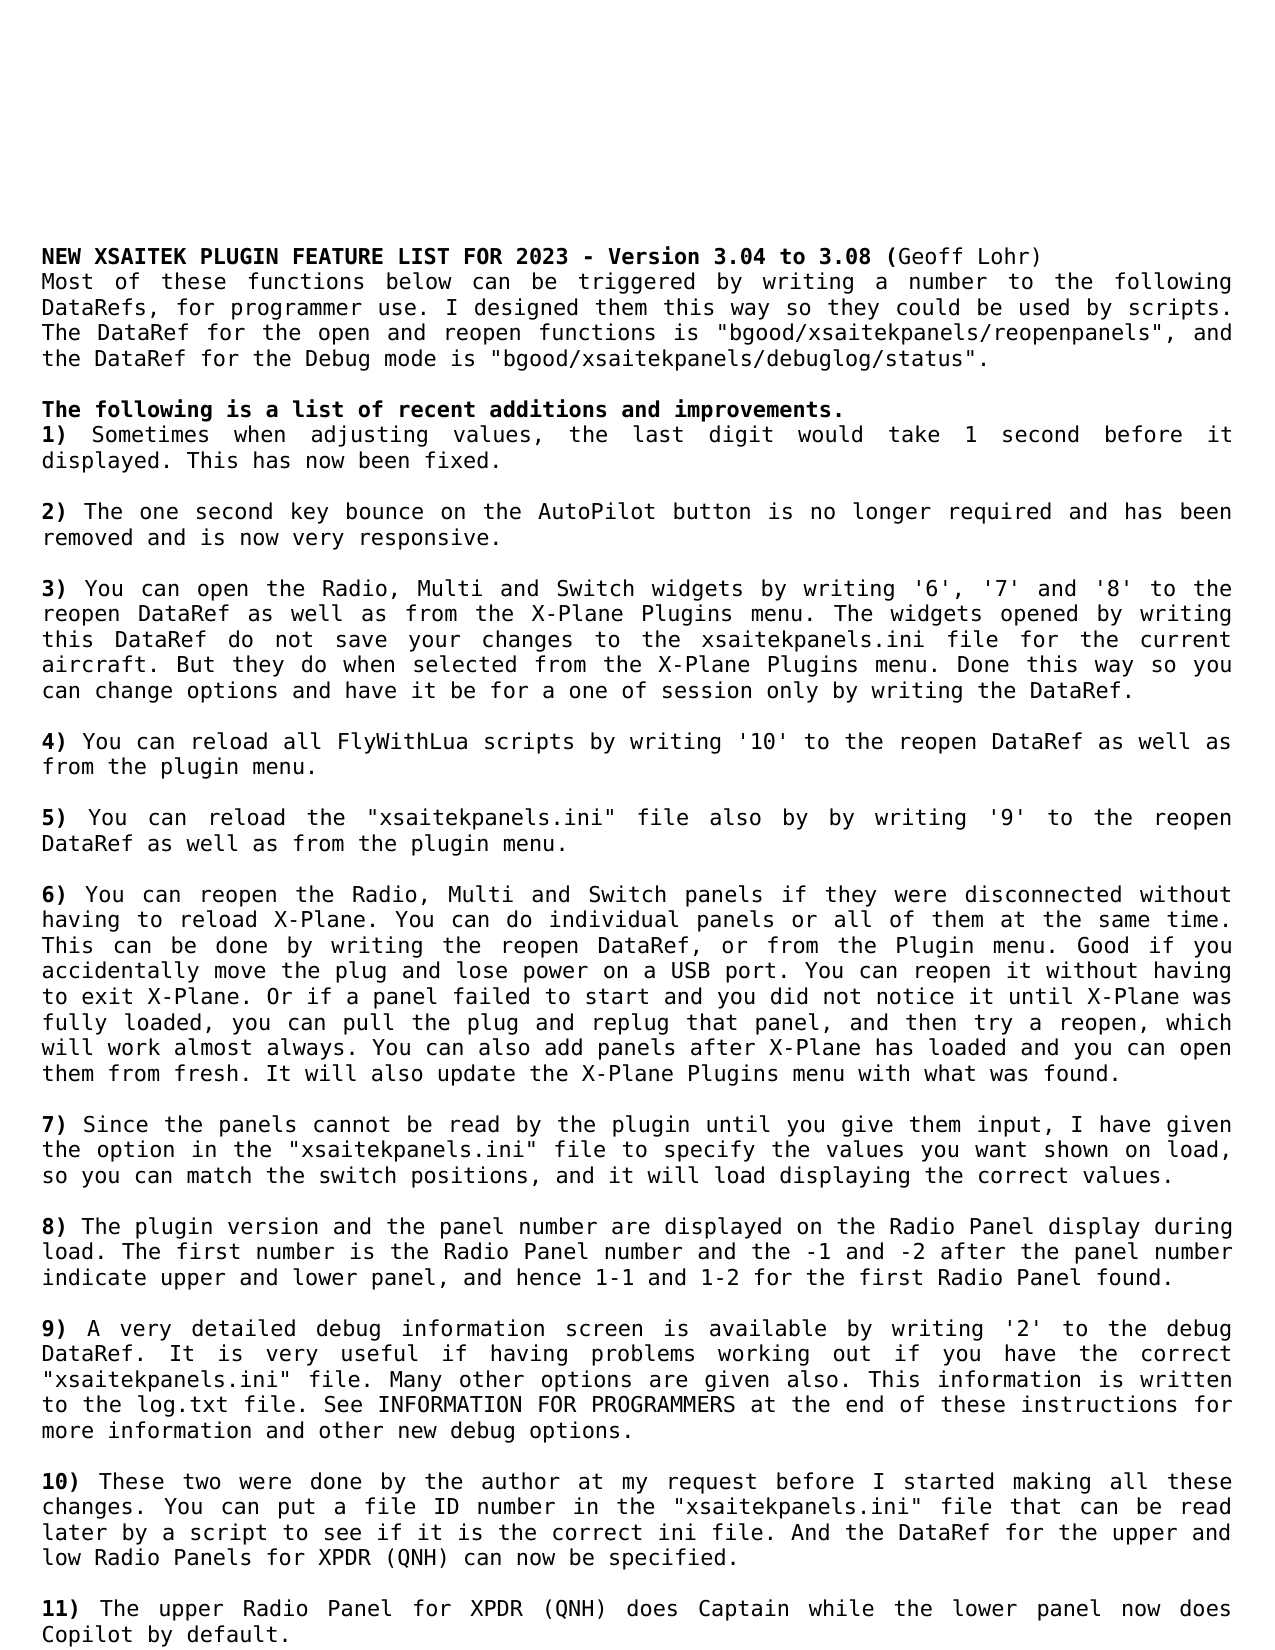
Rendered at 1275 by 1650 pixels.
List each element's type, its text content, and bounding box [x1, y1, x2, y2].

text 9) A very detailed debug information screen is available by writing '2' to the debug DataRef. It is very useful if having problems working out if you have the correct "xsaitekpanels.ini" file. Many other options are given also. This information is written to the log.txt file. See INFORMATION FOR PROGRAMMERS at the end of these instructions for more information and other new debug options. [41, 1290, 1234, 1443]
text NEW XSAITEK PLUGIN FEATURE LIST FOR 2023 - Version 3.04 to 3.08 (Geoff Lohr) [41, 244, 1234, 269]
text 11) The upper Radio Panel for XPDR (QNH) does Captain while the lower panel now does Copilot by default. [41, 1571, 1234, 1648]
text 4) You can reload all FlyWithLua scripts by writing '10' to the reopen DataRef as well as from the plugin menu. [41, 703, 1234, 780]
text 2) The one second key bounce on the AutoPilot button is no longer required and has been removed and is now very responsive. [41, 474, 1234, 550]
text 3) You can open the Radio, Multi and Switch widgets by writing '6', '7' and '8' to the reopen DataRef as well as from the X-Plane Plugins menu. The widgets opened by writing this DataRef do not save your changes to the xsaitekpanels.ini file for the current aircraft. But they do when selected from the X-Plane Plugins menu. Done this way so you can change options and have it be for a one of session only by writing the DataRef. [41, 550, 1234, 703]
text 10) These two were done by the author at my request before I started making all these changes. You can put a file ID number in the "xsaitekpanels.ini" file that can be read later by a script to see if it is the correct ini file. And the DataRef for the upper and low Radio Panels for XPDR (QNH) can now be specified. [41, 1443, 1234, 1571]
text 8) The plugin version and the panel number are displayed on the Radio Panel display during load. The first number is the Radio Panel number and the -1 and -2 after the panel number indicate upper and lower panel, and hence 1-1 and 1-2 for the first Radio Panel found. [41, 1188, 1234, 1290]
text 7) Since the panels cannot be read by the plugin until you give them input, I have given the option in the "xsaitekpanels.ini" file to specify the values you want shown on load, so you can match the switch positions, and it will load displaying the correct values. [41, 1086, 1234, 1188]
text 5) You can reload the "xsaitekpanels.ini" file also by by writing '9' to the reopen DataRef as well as from the plugin menu. [41, 780, 1234, 856]
text The following is a list of recent additions and improvements. [41, 397, 1234, 423]
text 6) You can reopen the Radio, Multi and Switch panels if they were disconnected without having to reload X-Plane. You can do individual panels or all of them at the same time. This can be done by writing the reopen DataRef, or from the Plugin menu. Good if you accidentally move the plug and lose power on a USB port. You can reopen it without having to exit X-Plane. Or if a panel failed to start and you did not notice it until X-Plane was fully loaded, you can pull the plug and replug that panel, and then try a reopen, which will work almost always. You can also add panels after X-Plane has loaded and you can open them from fresh. It will also update the X-Plane Plugins menu with what was found. [41, 856, 1234, 1086]
text 1) Sometimes when adjusting values, the last digit would take 1 second before it displayed. This has now been fixed. [41, 423, 1234, 474]
text Most of these functions below can be triggered by writing a number to the following DataRefs, for programmer use. I designed them this way so they could be used by scripts. The DataRef for the open and reopen functions is "bgood/xsaitekpanels/reopenpanels", and the DataRef for the Debug mode is "bgood/xsaitekpanels/debuglog/status". [41, 269, 1234, 372]
